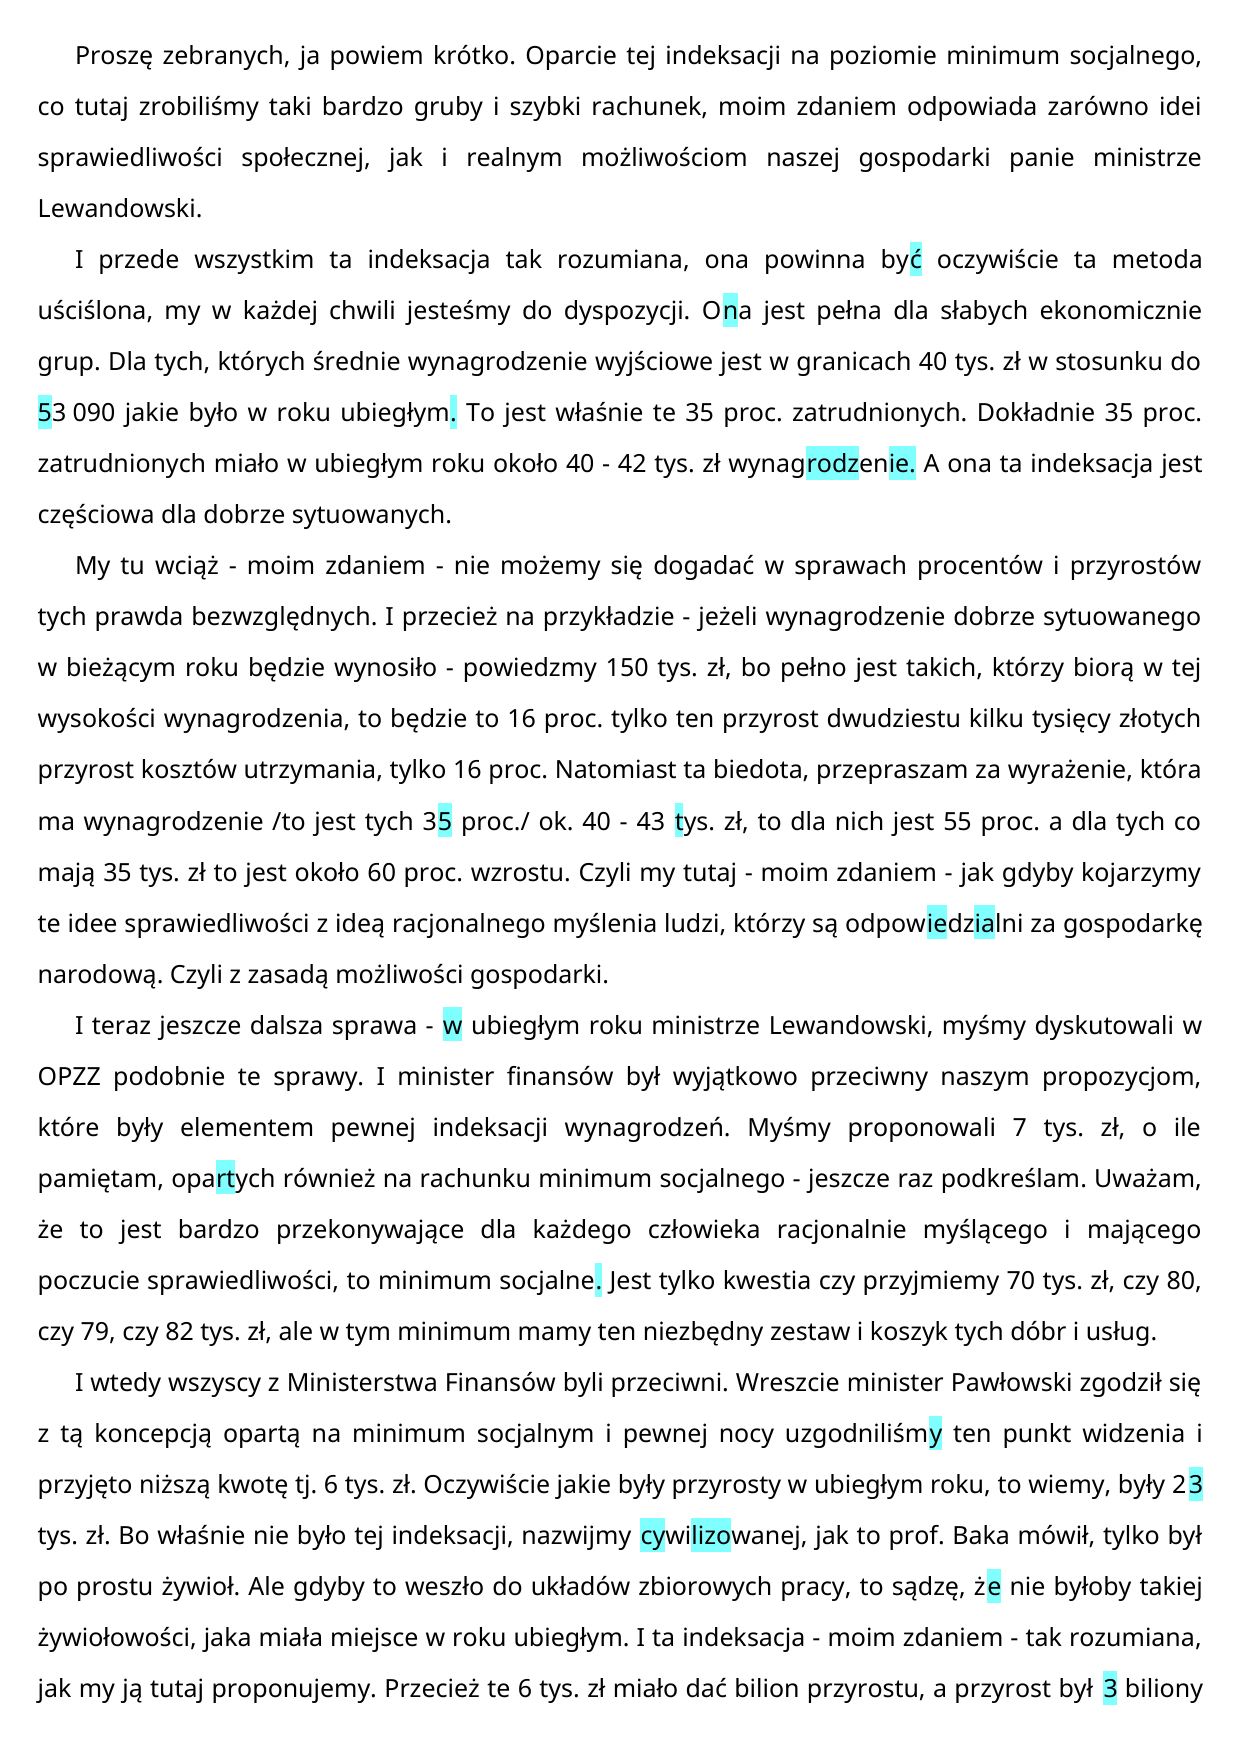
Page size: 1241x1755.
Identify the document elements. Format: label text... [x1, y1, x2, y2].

text I wtedy wszyscy z Ministerstwa Finansów byli przeciwni. Wreszcie minister Pawłowski zgodził się z tą koncepcją opartą na minimum socjalnym i pewnej nocy uzgodniliśmy ten punkt widzenia i przyjęto niższą kwotę tj. 6 tys. zł. Oczywiście jakie były przyrosty w ubiegłym roku, to wiemy, były 23 tys. zł. Bo właśnie nie było tej indeksacji, nazwijmy cywilizowanej, jak to prof. Baka mówił, tylko był po prostu żywioł. Ale gdyby to weszło do układów zbiorowych pracy, to sądzę, że nie byłoby takiej żywiołowości, jaka miała miejsce w roku ubiegłym. I ta indeksacja - moim zdaniem - tak rozumiana, jak my ją tutaj proponujemy. Przecież te 6 tys. zł miało dać bilion przyrostu, a przyrost był 3 biliony [37, 1364, 1203, 1705]
text I teraz jeszcze dalsza sprawa - w ubiegłym roku ministrze Lewandowski, myśmy dyskutowali w OPZZ podobnie te sprawy. I minister finansów był wyjątkowo przeciwny naszym propozycjom, które były elementem pewnej indeksacji wynagrodzeń. Myśmy proponowali 7 tys. zł, o ile pamiętam, opartych również na rachunku minimum socjalnego - jeszcze raz podkreślam. Uważam, że to jest bardzo przekonywające dla każdego człowieka racjonalnie myślącego i mającego poczucie sprawiedliwości, to minimum socjalne. Jest tylko kwestia czy przyjmiemy 70 tys. zł, czy 80, czy 79, czy 82 tys. zł, ale w tym minimum mamy ten niezbędny zestaw i koszyk tych dóbr i usług. [37, 1007, 1203, 1348]
text My tu wciąż - moim zdaniem - nie możemy się dogadać w sprawach procentów i przyrostów tych prawda bezwzględnych. I przecież na przykładzie - jeżeli wynagrodzenie dobrze sytuowanego w bieżącym roku będzie wynosiło - powiedzmy 150 tys. zł, bo pełno jest takich, którzy biorą w tej wysokości wynagrodzenia, to będzie to 16 proc. tylko ten przyrost dwudziestu kilku tysięcy złotych przyrost kosztów utrzymania, tylko 16 proc. Natomiast ta biedota, przepraszam za wyrażenie, która ma wynagrodzenie /to jest tych 35 proc./ ok. 40 - 43 tys. zł, to dla nich jest 55 proc. a dla tych co mają 35 tys. zł to jest około 60 proc. wzrostu. Czyli my tutaj - moim zdaniem - jak gdyby kojarzymy te idee sprawiedliwości z ideą racjonalnego myślenia ludzi, którzy są odpowiedzialni za gospodarkę narodową. Czyli z zasadą możliwości gospodarki. [37, 548, 1203, 990]
text Proszę zebranych, ja powiem krótko. Oparcie tej indeksacji na poziomie minimum socjalnego, co tutaj zrobiliśmy taki bardzo gruby i szybki rachunek, moim zdaniem odpowiada zarówno idei sprawiedliwości społecznej, jak i realnym możliwościom naszej gospodarki panie ministrze Lewandowski. [37, 37, 1203, 225]
text I przede wszystkim ta indeksacja tak rozumiana, ona powinna być oczywiście ta metoda uściślona, my w każdej chwili jesteśmy do dyspozycji. Ona jest pełna dla słabych ekonomicznie grup. Dla tych, których średnie wynagrodzenie wyjściowe jest w granicach 40 tys. zł w stosunku do 53 090 jakie było w roku ubiegłym. To jest właśnie te 35 proc. zatrudnionych. Dokładnie 35 proc. zatrudnionych miało w ubiegłym roku około 40 - 42 tys. zł wynagrodzenie. A ona ta indeksacja jest częściowa dla dobrze sytuowanych. [37, 242, 1203, 531]
